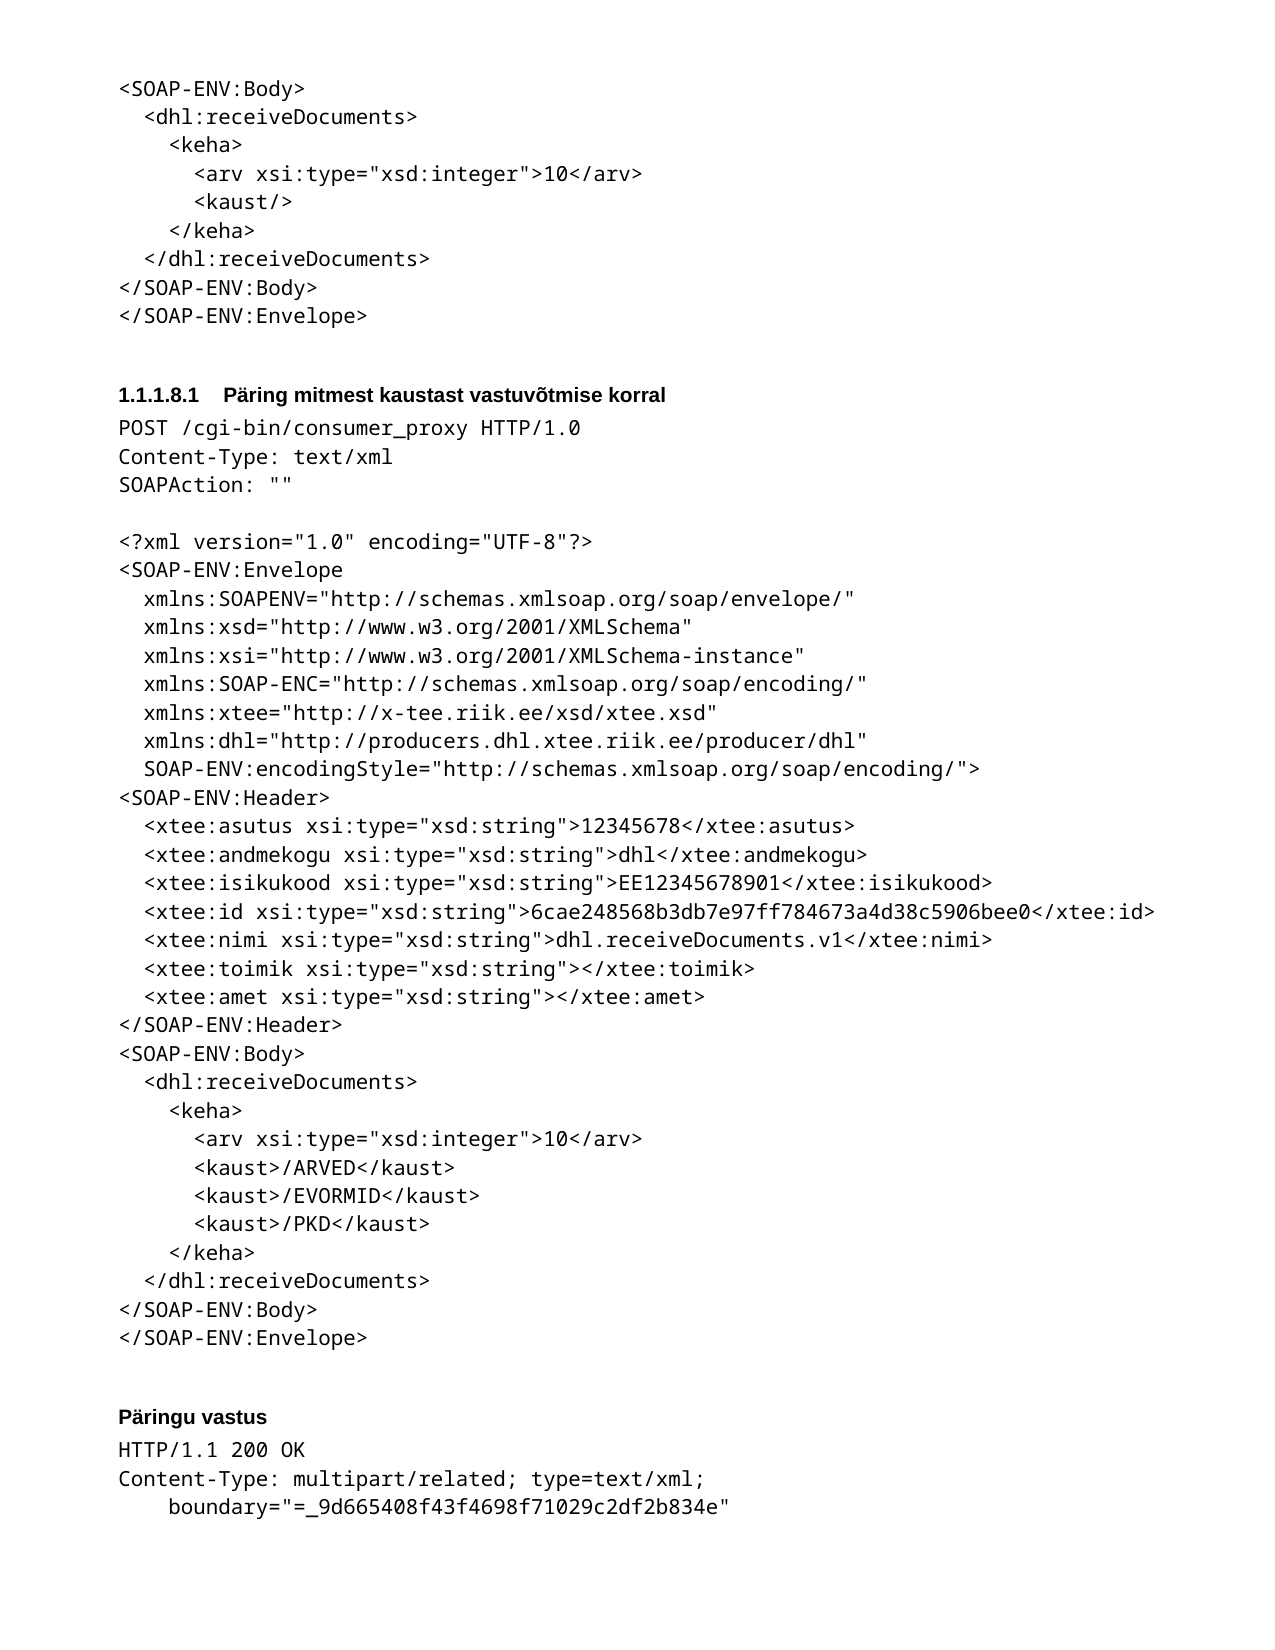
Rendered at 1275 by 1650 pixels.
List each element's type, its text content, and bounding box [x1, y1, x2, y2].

text <dhl:receiveDocuments> [118, 1067, 1157, 1096]
text SOAP-ENV:encodingStyle="http://schemas.xmlsoap.org/soap/encoding/"> [118, 754, 1157, 783]
text xmlns:SOAPENV="http://schemas.xmlsoap.org/soap/envelope/" [118, 584, 1157, 612]
text xmlns:xsd="http://www.w3.org/2001/XMLSchema" [118, 612, 1157, 641]
text <SOAP-ENV:Header> [118, 783, 1157, 811]
text <kaust>/EVORMID</kaust> [118, 1181, 1157, 1209]
text </SOAP-ENV:Header> [118, 1011, 1157, 1039]
text xmlns:SOAP-ENC="http://schemas.xmlsoap.org/soap/encoding/" [118, 669, 1157, 698]
text xmlns:xtee="http://x-tee.riik.ee/xsd/xtee.xsd" [118, 698, 1157, 726]
text Content-Type: multipart/related; type=text/xml; [118, 1464, 1157, 1492]
text <keha> [118, 131, 1157, 159]
text <kaust/> [118, 187, 1157, 216]
subtitle Päring mitmest kaustast vastuvõtmise korral [118, 383, 1157, 407]
text <xtee:asutus xsi:type="xsd:string">12345678</xtee:asutus> [118, 811, 1157, 840]
text <arv xsi:type="xsd:integer">10</arv> [118, 1124, 1157, 1153]
text <dhl:receiveDocuments> [118, 102, 1157, 131]
text <xtee:nimi xsi:type="xsd:string">dhl.receiveDocuments.v1</xtee:nimi> [118, 925, 1157, 954]
text <kaust>/ARVED</kaust> [118, 1153, 1157, 1181]
text POST /cgi-bin/consumer_proxy HTTP/1.0 [118, 413, 1157, 442]
text <SOAP-ENV:Body> [118, 74, 1157, 102]
text </keha> [118, 1238, 1157, 1266]
text xmlns:xsi="http://www.w3.org/2001/XMLSchema-instance" [118, 641, 1157, 669]
text </dhl:receiveDocuments> [118, 1266, 1157, 1295]
text </SOAP-ENV:Envelope> [118, 301, 1157, 330]
subtitle Päringu vastus [118, 1405, 1157, 1429]
text </SOAP-ENV:Body> [118, 1295, 1157, 1323]
text <xtee:isikukood xsi:type="xsd:string">EE12345678901</xtee:isikukood> [118, 868, 1157, 897]
text <xtee:toimik xsi:type="xsd:string"></xtee:toimik> [118, 954, 1157, 982]
text SOAPAction: "" [118, 470, 1157, 499]
text <xtee:id xsi:type="xsd:string">6cae248568b3db7e97ff784673a4d38c5906bee0</xtee:id> [118, 897, 1157, 925]
text </SOAP-ENV:Envelope> [118, 1323, 1157, 1352]
text <keha> [118, 1096, 1157, 1124]
text boundary="=_9d665408f43f4698f71029c2df2b834e" [118, 1492, 1157, 1521]
text <SOAP-ENV:Envelope [118, 556, 1157, 584]
text </SOAP-ENV:Body> [118, 273, 1157, 301]
text <kaust>/PKD</kaust> [118, 1209, 1157, 1238]
text xmlns:dhl="http://producers.dhl.xtee.riik.ee/producer/dhl" [118, 726, 1157, 754]
text Content-Type: text/xml [118, 442, 1157, 470]
text </dhl:receiveDocuments> [118, 244, 1157, 273]
text <SOAP-ENV:Body> [118, 1039, 1157, 1067]
text </keha> [118, 216, 1157, 244]
text <?xml version="1.0" encoding="UTF-8"?> [118, 527, 1157, 556]
text <arv xsi:type="xsd:integer">10</arv> [118, 159, 1157, 187]
text HTTP/1.1 200 OK [118, 1435, 1157, 1464]
text <xtee:amet xsi:type="xsd:string"></xtee:amet> [118, 982, 1157, 1011]
text <xtee:andmekogu xsi:type="xsd:string">dhl</xtee:andmekogu> [118, 840, 1157, 868]
